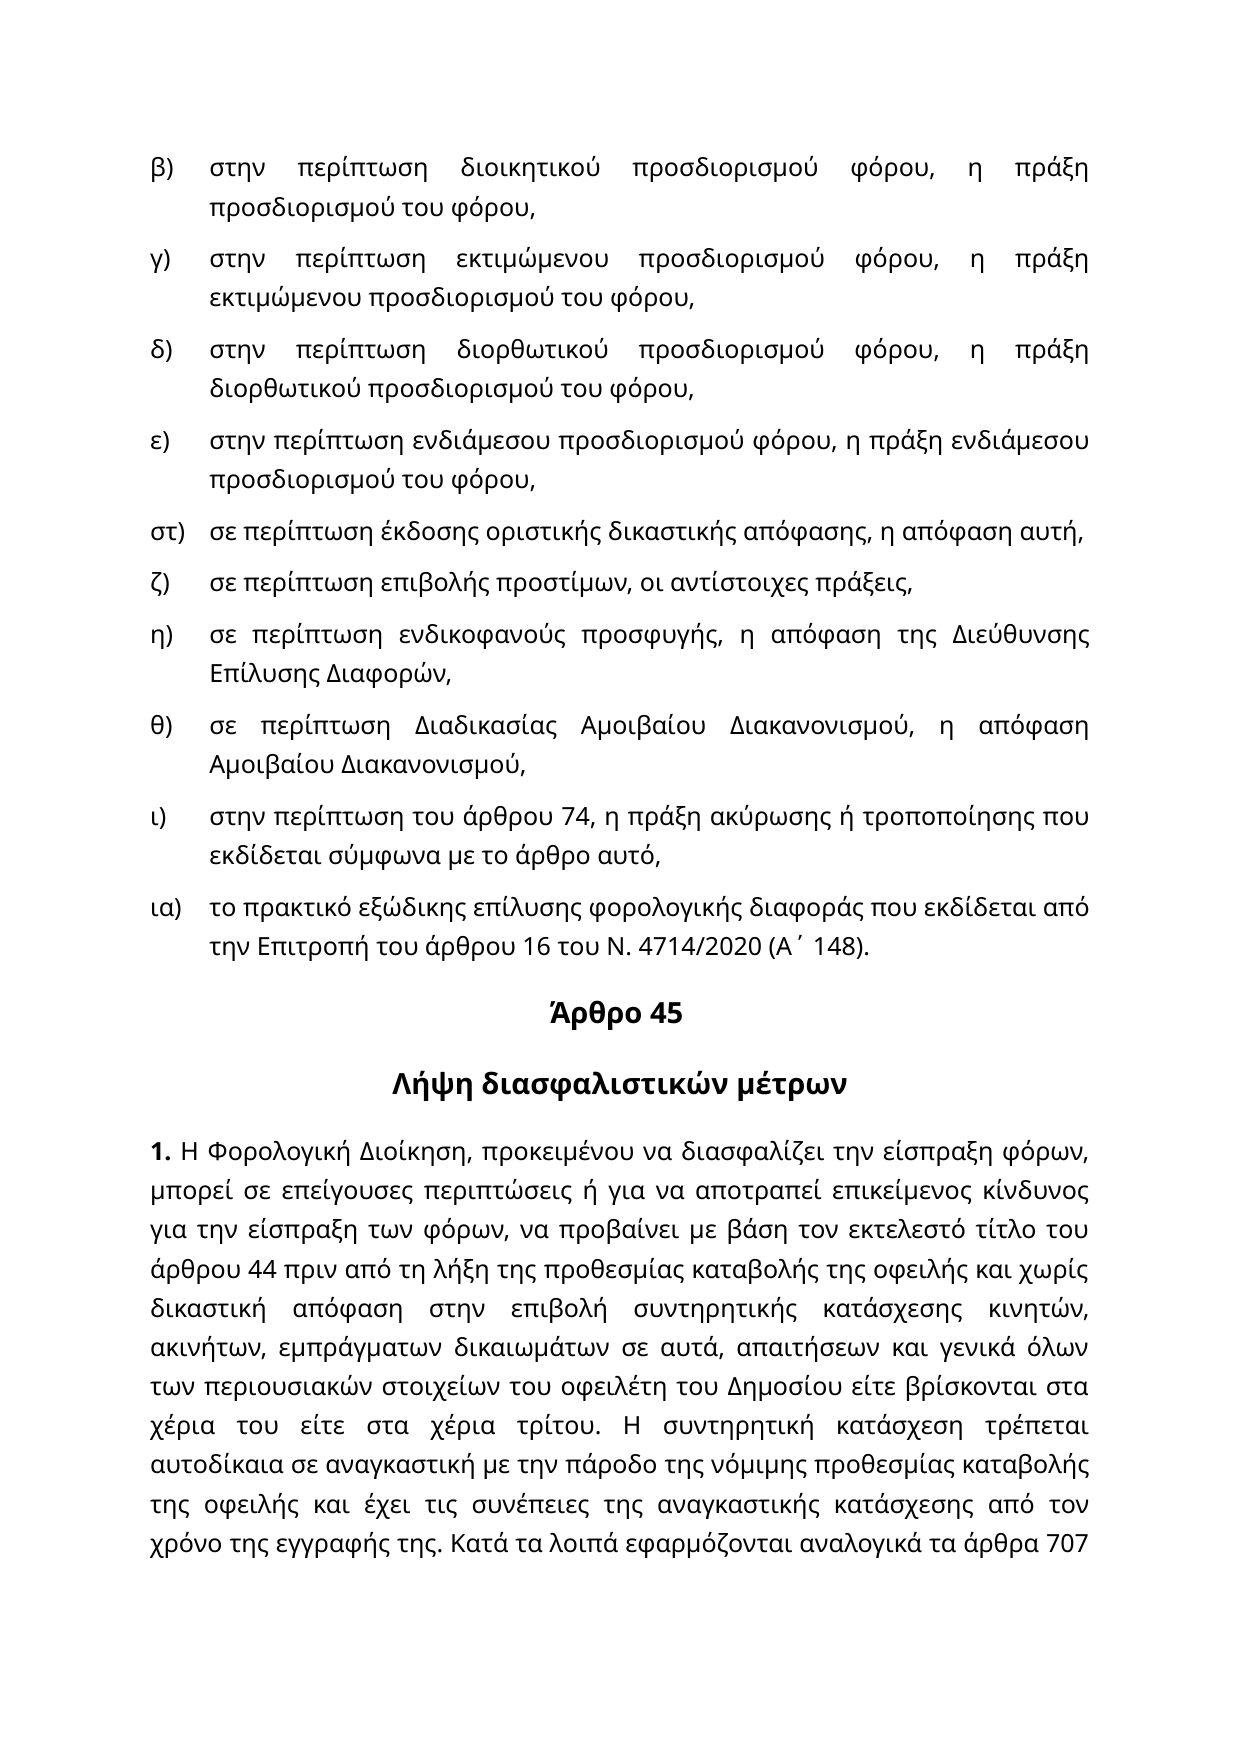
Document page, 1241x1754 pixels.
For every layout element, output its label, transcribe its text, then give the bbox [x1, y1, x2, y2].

list στ) σε περίπτωση έκδοσης οριστικής δικαστικής απόφασης, η απόφαση αυτή, [150, 513, 1090, 547]
text 1. Η Φορολογική Διοίκηση, προκειμένου να διασφαλίζει την είσπραξη φόρων, μπορεί σε επείγουσες περιπτώσεις ή για να αποτραπεί επικείμενος κίνδυνος για την είσπραξη των φόρων, να προβαίνει με βάση τον εκτελεστό τίτλο του άρθρου 44 πριν από τη λήξη της προθεσμίας καταβολής της οφειλής και χωρίς δικαστική απόφαση στην επιβολή συντηρητικής κατάσχεσης κινητών, ακινήτων, εμπράγματων δικαιωμάτων σε αυτά, απαιτήσεων και γενικά όλων των περιουσιακών στοιχείων του οφειλέτη του Δημοσίου είτε βρίσκονται στα χέρια του είτε στα χέρια τρίτου. Η συντηρητική κατάσχεση τρέπεται αυτοδίκαια σε αναγκαστική με την πάροδο της νόμιμης προθεσμίας καταβολής της οφειλής και έχει τις συνέπειες της αναγκαστικής κατάσχεσης από τον χρόνο της εγγραφής της. Κατά τα λοιπά εφαρμόζονται αναλογικά τα άρθρα 707 [150, 1134, 1090, 1559]
list ι) στην περίπτωση του άρθρου 74, η πράξη ακύρωσης ή τροποποίησης που εκδίδεται σύμφωνα με το άρθρο αυτό, [150, 798, 1090, 872]
list δ) στην περίπτωση διορθωτικού προσδιορισμού φόρου, η πράξη διορθωτικού προσδιορισμού του φόρου, [150, 332, 1090, 405]
list η) σε περίπτωση ενδικοφανούς προσφυγής, η απόφαση της Διεύθυνσης Επίλυσης Διαφορών, [150, 617, 1090, 690]
list γ) στην περίπτωση εκτιμώμενου προσδιορισμού φόρου, η πράξη εκτιμώμενου προσδιορισμού του φόρου, [150, 241, 1090, 314]
list θ) σε περίπτωση Διαδικασίας Αμοιβαίου Διακανονισμού, η απόφαση Αμοιβαίου Διακανονισμού, [150, 707, 1090, 781]
subtitle Άρθρο 45 [150, 992, 1090, 1032]
list ζ) σε περίπτωση επιβολής προστίμων, οι αντίστοιχες πράξεις, [150, 565, 1090, 599]
list β) στην περίπτωση διοικητικού προσδιορισμού φόρου, η πράξη προσδιορισμού του φόρου, [150, 150, 1090, 223]
list ια) το πρακτικό εξώδικης επίλυσης φορολογικής διαφοράς που εκδίδεται από την Επιτροπή του άρθρου 16 του Ν. 4714/2020 (Α΄ 148). [150, 889, 1090, 962]
list ε) στην περίπτωση ενδιάμεσου προσδιορισμού φόρου, η πράξη ενδιάμεσου προσδιορισμού του φόρου, [150, 422, 1090, 496]
subtitle Λήψη διασφαλιστικών μέτρων [150, 1063, 1090, 1103]
